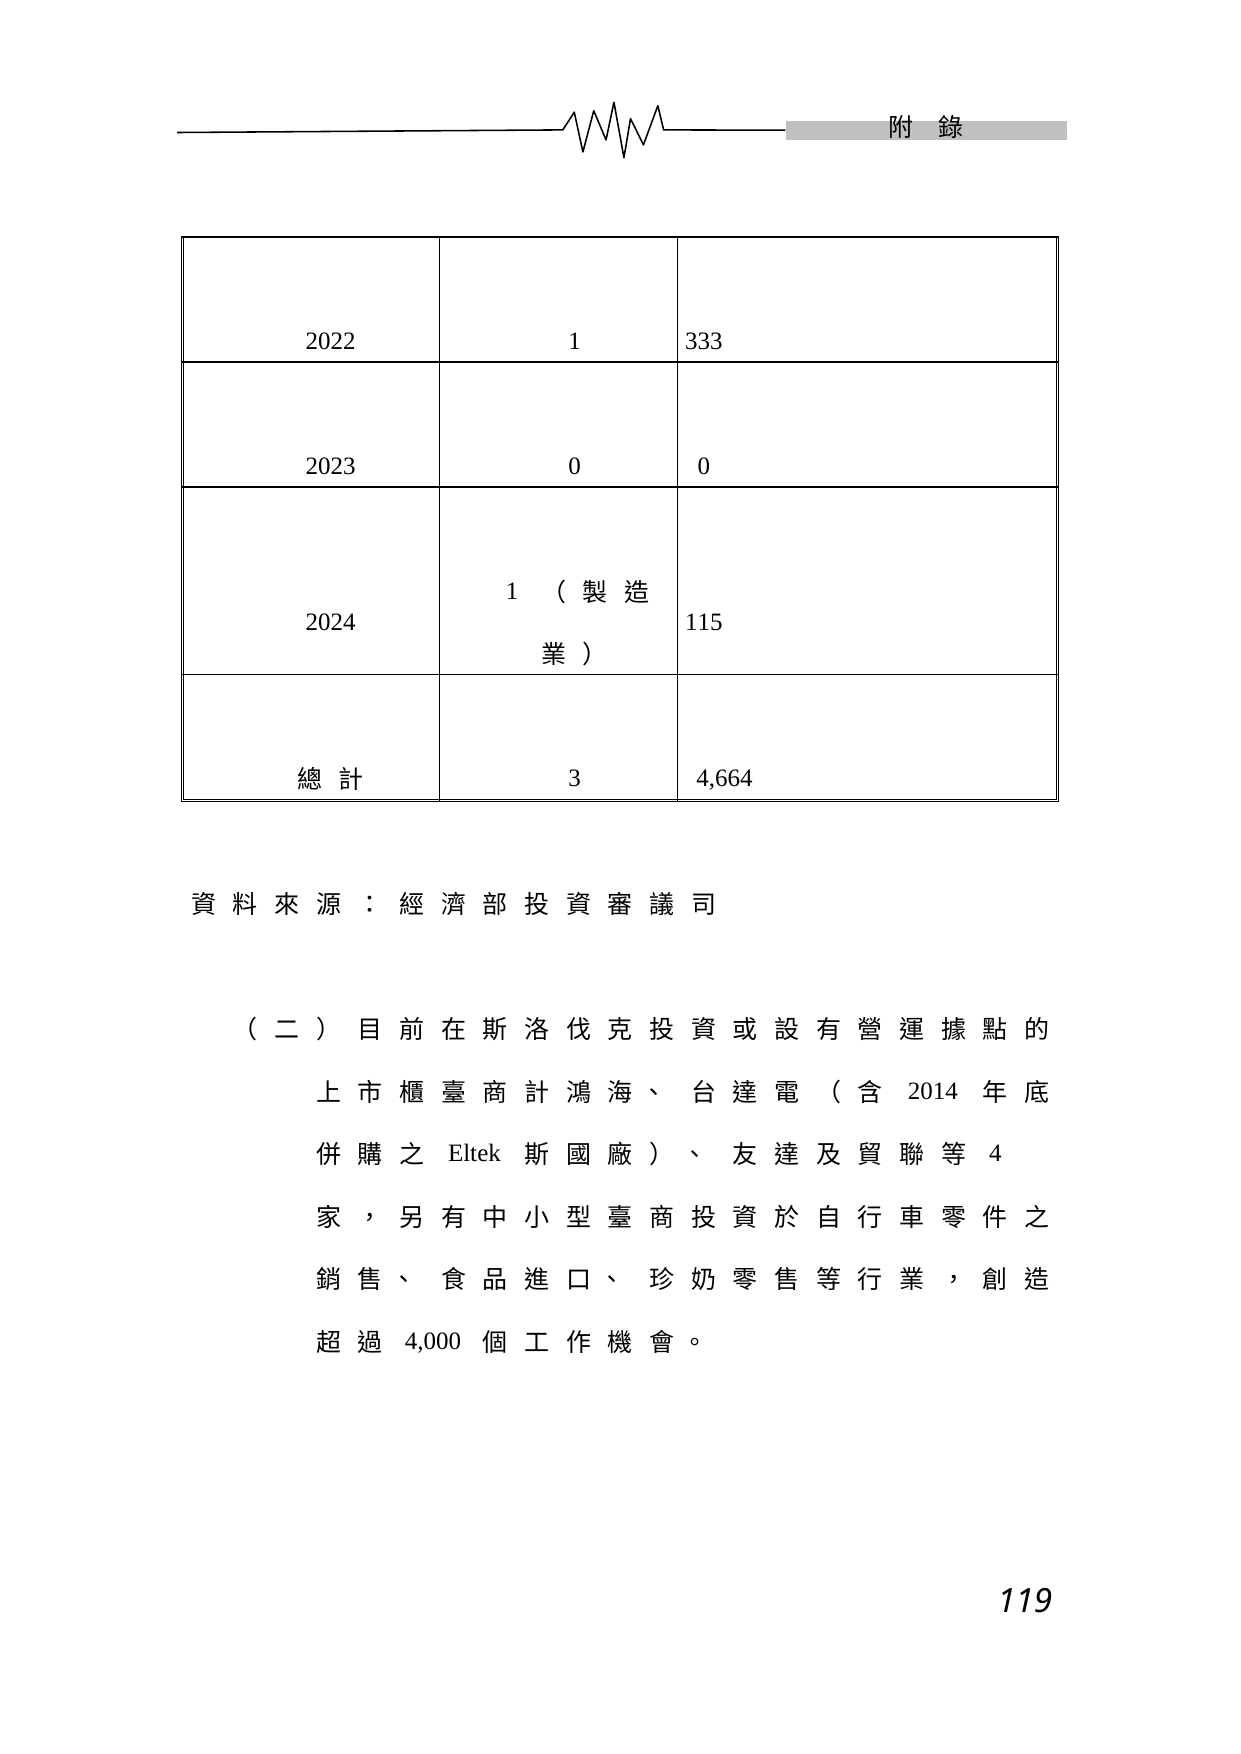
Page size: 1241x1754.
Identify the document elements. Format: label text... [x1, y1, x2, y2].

table_cell 0 [440, 363, 677, 486]
table_cell 2023 [184, 363, 439, 486]
table_cell 3 [440, 675, 677, 799]
table_cell 1 [440, 238, 677, 361]
table_cell 2022 [184, 238, 439, 361]
text （二）目前在斯洛伐克投資或設有營運據點的上市櫃臺商計鴻海、台達電（含2014年底併購之Eltek斯國廠）、友達及貿聯等4家，另有中小型臺商投資於自行車零件之銷售、食品進口、珍奶零售等行業，創造超過4,000個工作機會。 [207, 986, 1058, 1361]
table_cell 總計 [184, 675, 439, 799]
table_cell 115 [678, 488, 1056, 674]
table_cell 1（製造業） [440, 488, 677, 674]
table_cell 4,664 [678, 675, 1056, 799]
table_cell 2024 [184, 488, 439, 674]
table_cell 0 [678, 363, 1056, 486]
table_cell 333 [678, 238, 1056, 361]
text 資料來源：經濟部投資審議司 [183, 861, 1058, 924]
